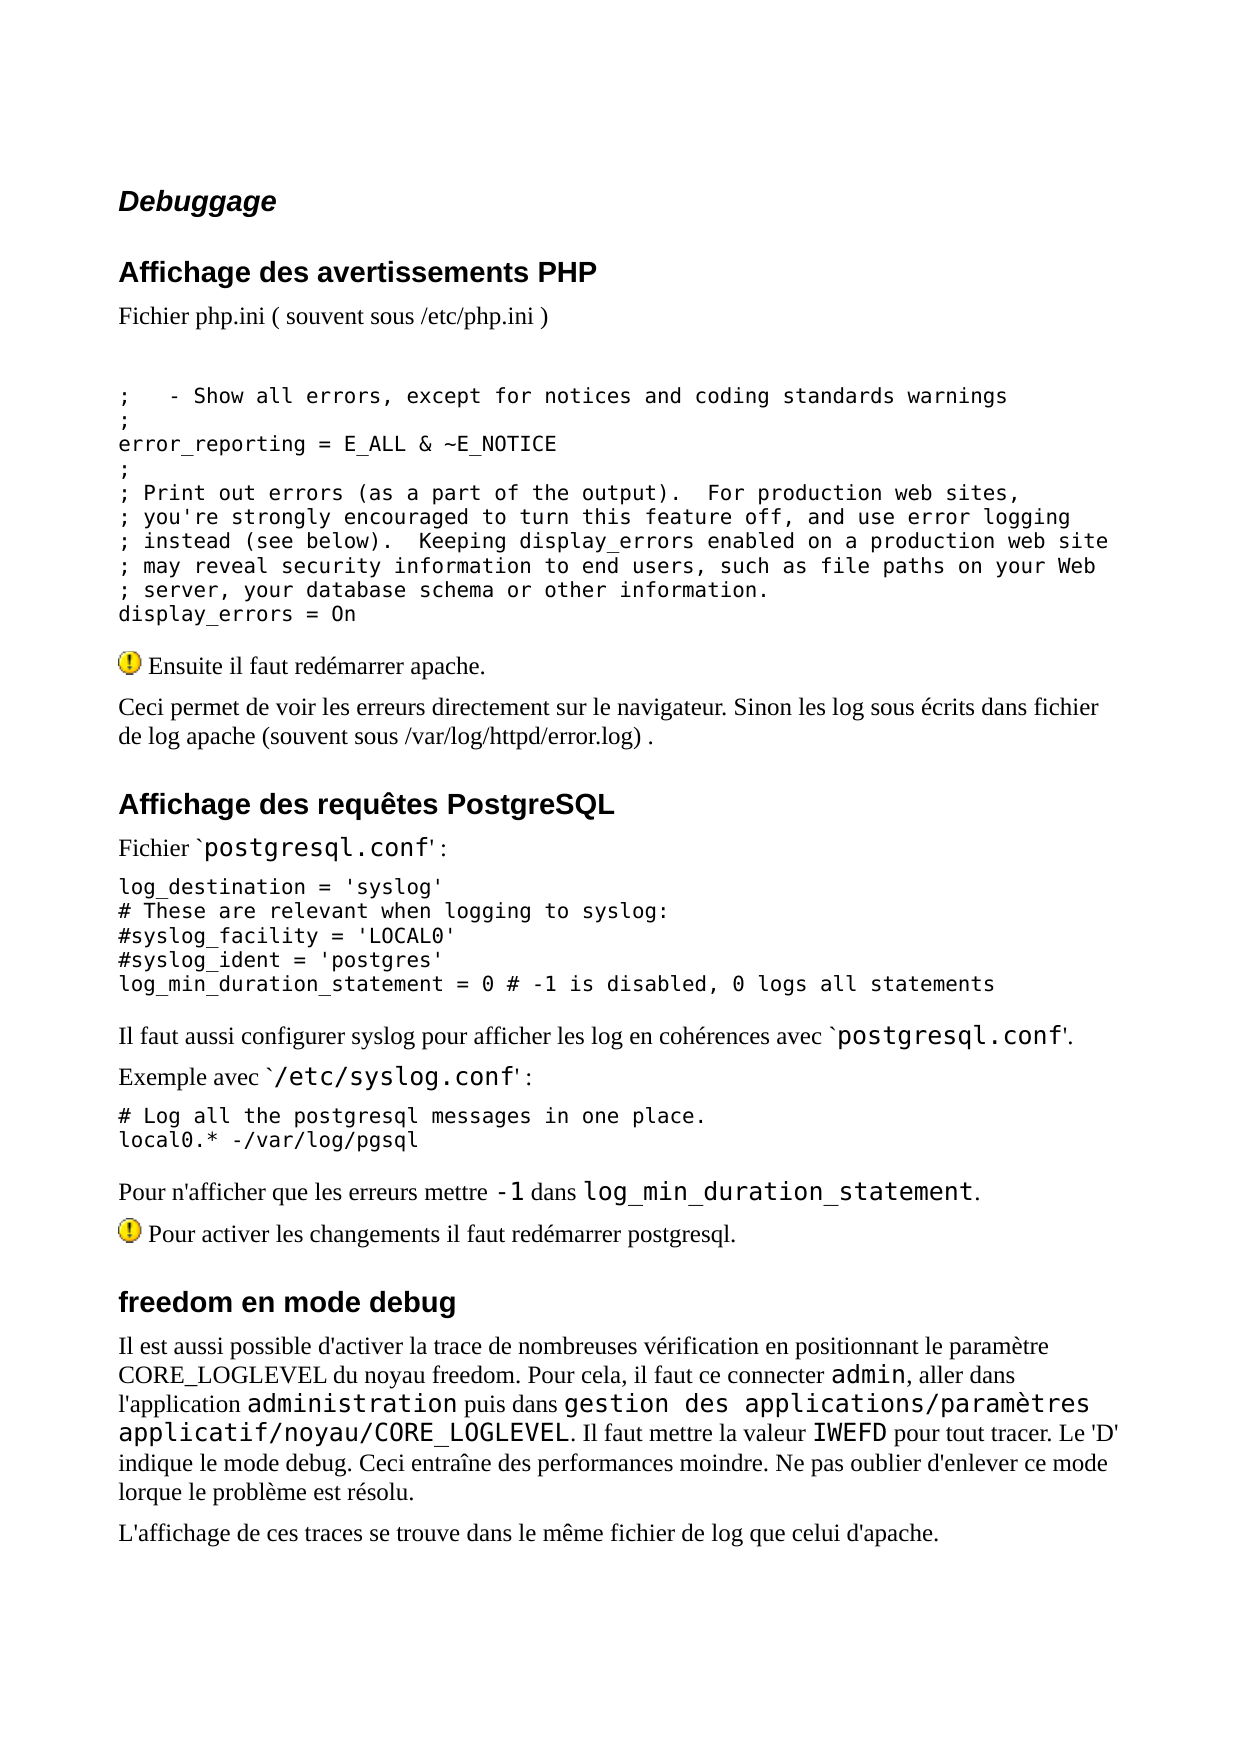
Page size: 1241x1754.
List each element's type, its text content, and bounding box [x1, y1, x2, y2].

picture [118, 1218, 142, 1243]
text Il est aussi possible d'activer la trace de nombreuses vérification en positionnant le paramètre CORE_LOGLEVEL du noyau freedom. Pour cela, il faut ce connecter admin, aller dans l'application administration puis dans gestion des applications/paramètres applicatif/noyau/CORE_LOGLEVEL. Il faut mettre la valeur IWEFD pour tout tracer. Le 'D' indique le mode debug. Ceci entraîne des performances moindre. Ne pas oublier d'enlever ce mode lorque le problème est résolu. [118, 1331, 1122, 1505]
text Ensuite il faut redémarrer apache. [118, 651, 1122, 680]
text Fichier php.ini ( souvent sous /etc/php.ini ) [118, 301, 1122, 330]
text Il faut aussi configurer syslog pour afficher les log en cohérences avec `postgresql.conf'. [118, 1021, 1122, 1050]
text Pour activer les changements il faut redémarrer postgresql. [118, 1219, 1122, 1248]
subtitle Affichage des avertissements PHP [118, 255, 1122, 289]
subtitle Debuggage [118, 184, 1122, 218]
text Pour n'afficher que les erreurs mettre -1 dans log_min_duration_statement. [118, 1177, 1122, 1206]
text log_destination = 'syslog' # These are relevant when logging to syslog: #syslog_facility = 'LOCAL0' #syslog_ident = 'postgres' log_min_duration_statement = 0 # -1 is disabled, 0 logs all statements [118, 875, 1122, 1021]
text L'affichage de ces traces se trouve dans le même fichier de log que celui d'apache. [118, 1518, 1122, 1547]
subtitle Affichage des requêtes PostgreSQL [118, 787, 1122, 821]
text ; - Show all errors, except for notices and coding standards warnings ; error_reporting = E_ALL & ~E_NOTICE ; ; Print out errors (as a part of the output). For production web sites, ; you're strongly encouraged to turn this feature off, and use error logging ; instead (see below). Keeping display_errors enabled on a production web site ; may reveal security information to end users, such as file paths on your Web ; server, your database schema or other information. display_errors = On [118, 384, 1122, 651]
subtitle freedom en mode debug [118, 1285, 1122, 1319]
picture [118, 651, 142, 675]
text Fichier `postgresql.conf' : [118, 833, 1122, 863]
text Exemple avec `/etc/syslog.conf' : [118, 1062, 1122, 1092]
text # Log all the postgresql messages in one place. local0.* -/var/log/pgsql [118, 1104, 1122, 1177]
text Ceci permet de voir les erreurs directement sur le navigateur. Sinon les log sous écrits dans fichier de log apache (souvent sous /var/log/httpd/error.log) . [118, 692, 1122, 750]
